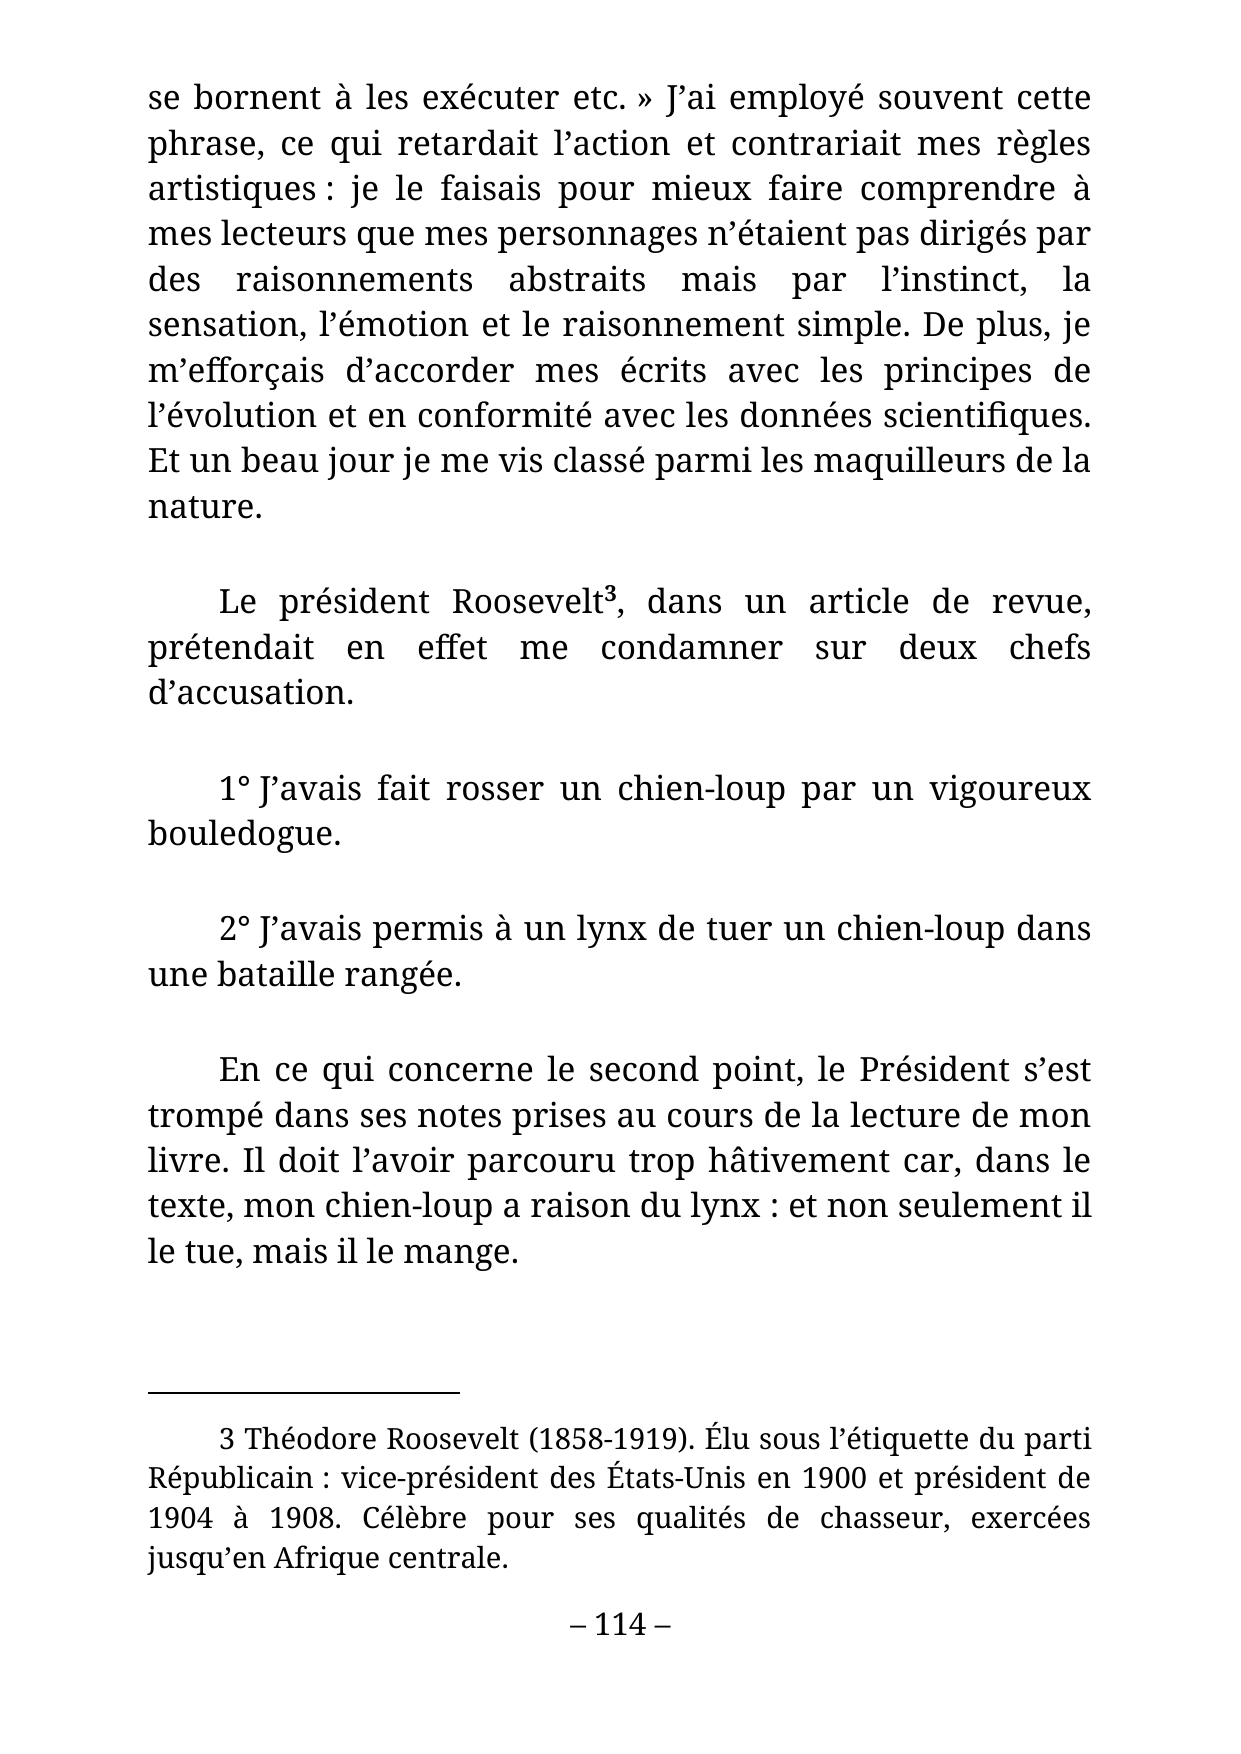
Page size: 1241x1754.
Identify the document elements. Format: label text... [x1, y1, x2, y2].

text 2° J’avais permis à un lynx de tuer un chien-loup dans une bataille rangée. [148, 905, 1092, 996]
text se bornent à les exécuter etc. » J’ai employé souvent cette phrase, ce qui retardait l’action et contrariait mes règles artistiques : je le faisais pour mieux faire comprendre à mes lecteurs que mes personnages n’étaient pas dirigés par des raisonnements abstraits mais par l’instinct, la sensation, l’émotion et le raisonnement simple. De plus, je m’efforçais d’accorder mes écrits avec les principes de l’évolution et en conformité avec les données scientifiques. Et un beau jour je me vis classé parmi les maquilleurs de la nature. [148, 74, 1092, 528]
text Théodore Roosevelt (1858-1919). Élu sous l’étiquette du parti Républicain : vice-président des États-Unis en 1900 et président de 1904 à 1908. Célèbre pour ses qualités de chasseur, exercées jusqu’en Afrique centrale. [148, 1418, 1092, 1577]
text 1° J’avais fait rosser un chien-loup par un vigoureux bouledogue. [148, 764, 1092, 855]
text En ce qui concerne le second point, le Président s’est trompé dans ses notes prises au cours de la lecture de mon livre. Il doit l’avoir parcouru trop hâtivement car, dans le texte, mon chien-loup a raison du lynx : et non seulement il le tue, mais il le mange. [148, 1046, 1092, 1273]
text Le président Roosevelt, dans un article de revue, prétendait en effet me condamner sur deux chefs d’accusation. [148, 578, 1092, 714]
